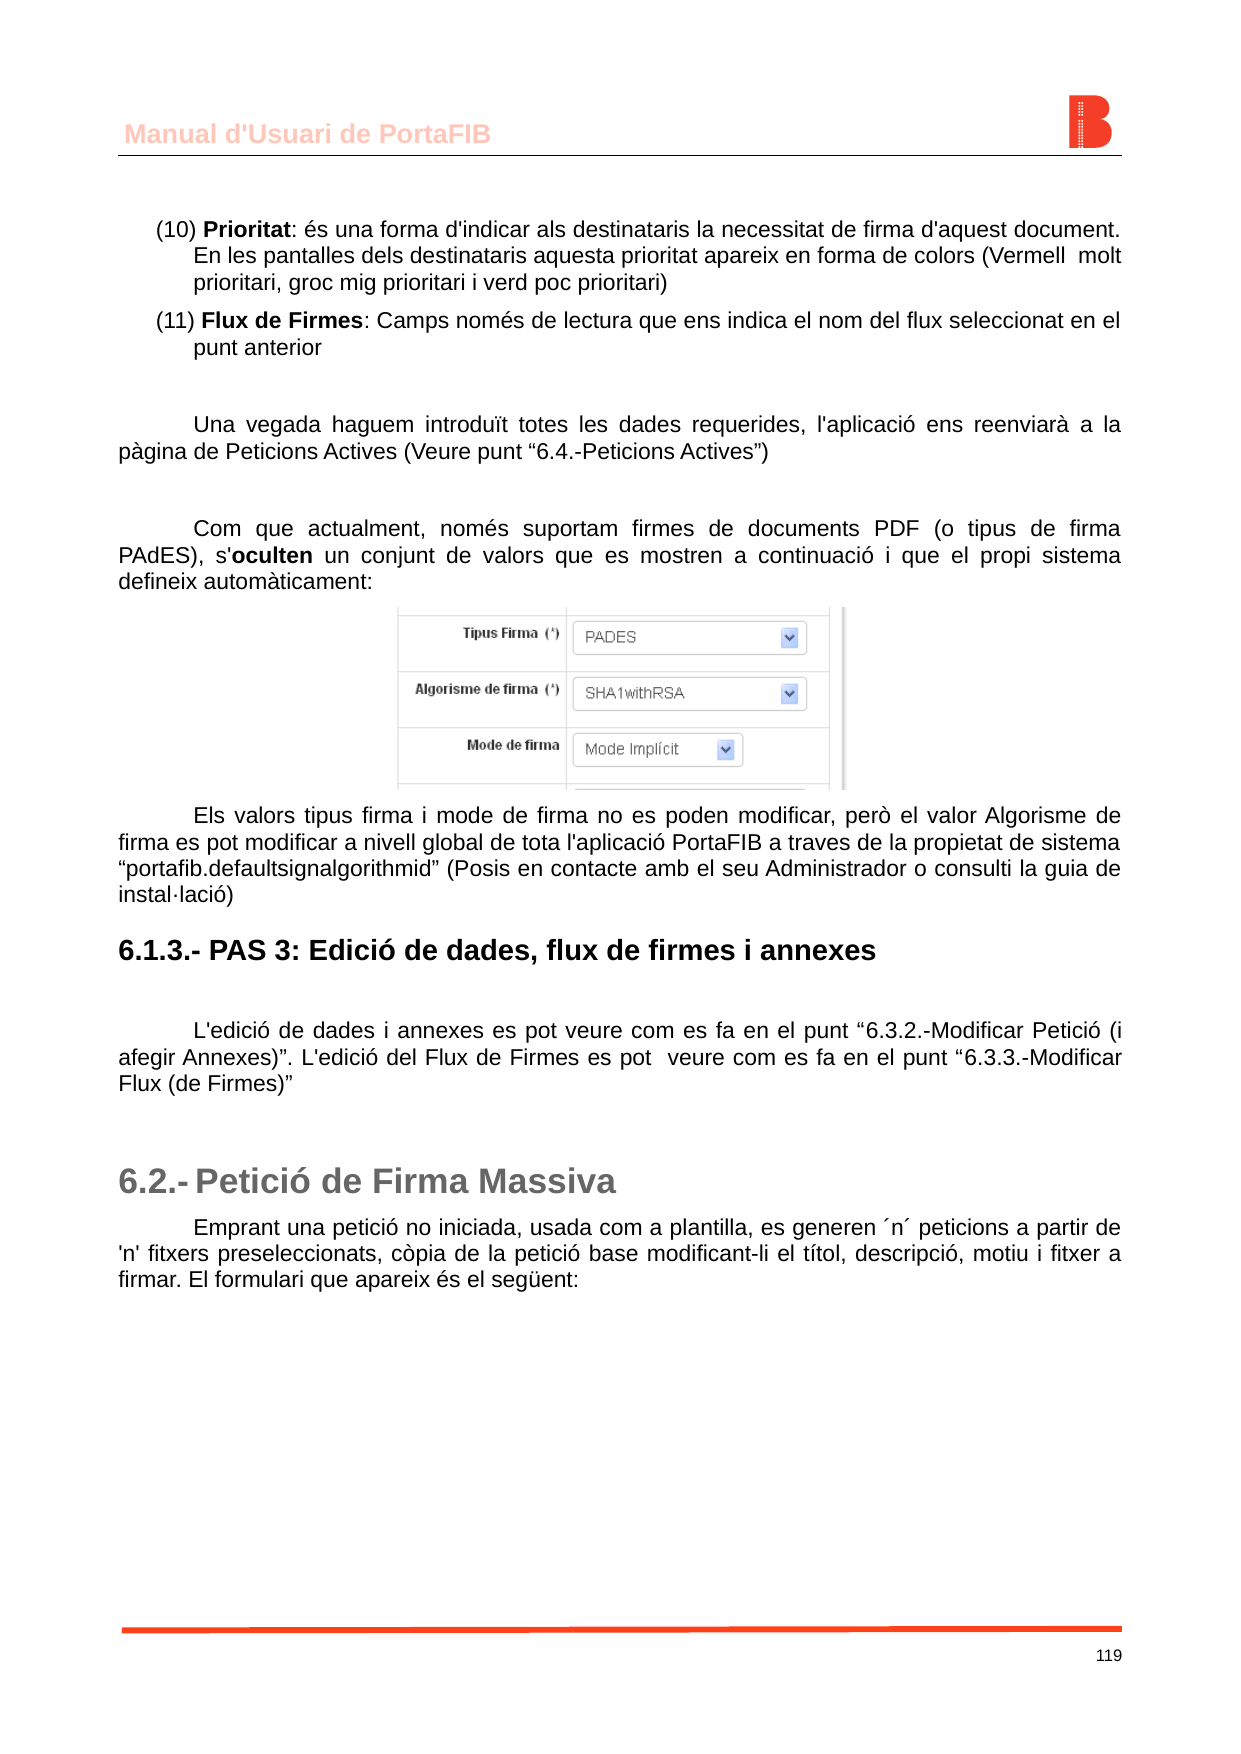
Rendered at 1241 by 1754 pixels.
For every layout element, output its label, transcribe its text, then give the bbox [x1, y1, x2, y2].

text Els valors tipus firma i mode de firma no es poden modificar, però el valor Algorisme de firma es pot modificar a nivell global de tota l'aplicació PortaFIB a traves de la propietat de sistema “portafib.defaultsignalgorithmid” (Posis en contacte amb el seu Administrador o consulti la guia de instal·lació) [118, 802, 1122, 908]
text Com que actualment, només suportam firmes de documents PDF (o tipus de firma PAdES), s'oculten un conjunt de valors que es mostren a continuació i que el propi sistema defineix automàticament: [118, 515, 1122, 594]
text L'edició de dades i annexes es pot veure com es fa en el punt “6.3.2.-Modificar Petició (i afegir Annexes)”. L'edició del Flux de Firmes es pot veure com es fa en el punt “6.3.3.-Modificar Flux (de Firmes)” [118, 1017, 1122, 1097]
text Emprant una petició no iniciada, usada com a plantilla, es generen ´n´ peticions a partir de 'n' fitxers preseleccionats, còpia de la petició base modificant-li el títol, descripció, motiu i fitxer a firmar. El formulari que apareix és el següent: [118, 1214, 1122, 1293]
list Prioritat: és una forma d'indicar als destinataris la necessitat de firma d'aquest document. En les pantalles dels destinataris aquesta prioritat apareix en forma de colors (Vermell molt prioritari, groc mig prioritari i verd poc prioritari) [156, 216, 1122, 295]
text Una vegada haguem introduït totes les dades requerides, l'aplicació ens reenviarà a la pàgina de Peticions Actives (Veure punt “6.4.-Peticions Actives”) [118, 411, 1122, 464]
picture [387, 607, 854, 790]
picture [1063, 94, 1117, 150]
subtitle PAS 3: Edició de dades, flux de firmes i annexes [118, 933, 1122, 966]
list Flux de Firmes: Camps només de lectura que ens indica el nom del flux seleccionat en el punt anterior [156, 307, 1122, 360]
subtitle Petició de Firma Massiva [118, 1160, 1122, 1201]
